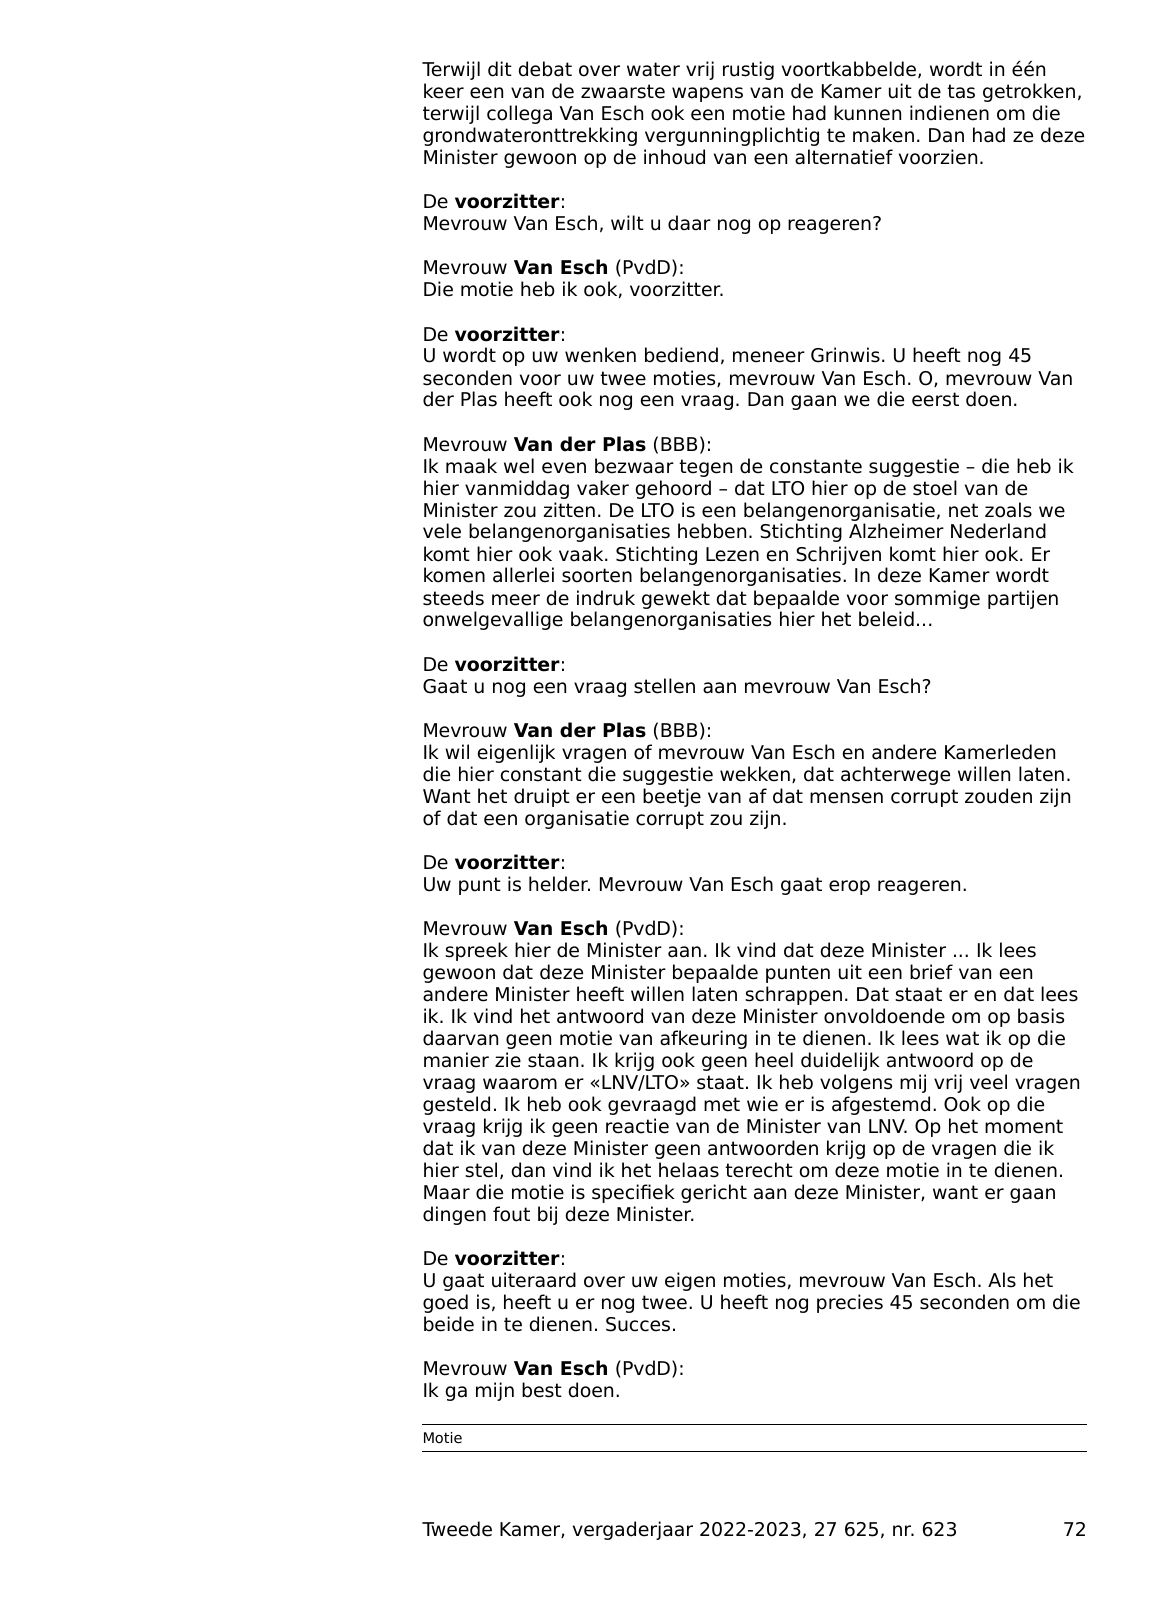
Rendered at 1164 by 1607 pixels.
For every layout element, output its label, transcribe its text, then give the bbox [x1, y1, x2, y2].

text Mevrouw Van Esch (PvdD): [422, 918, 1087, 940]
text Mevrouw Van der Plas (BBB): [422, 433, 1087, 456]
text Gaat u nog een vraag stellen aan mevrouw Van Esch? [422, 676, 1087, 697]
text Ik wil eigenlijk vragen of mevrouw Van Esch en andere Kamerleden die hier constant die suggestie wekken, dat achterwege willen laten. Want het druipt er een beetje van af dat mensen corrupt zouden zijn of dat een organisatie corrupt zou zijn. [422, 742, 1087, 829]
text Ik spreek hier de Minister aan. Ik vind dat deze Minister ... Ik lees gewoon dat deze Minister bepaalde punten uit een brief van een andere Minister heeft willen laten schrappen. Dat staat er en dat lees ik. Ik vind het antwoord van deze Minister onvoldoende om op basis daarvan geen motie van afkeuring in te dienen. Ik lees wat ik op die manier zie staan. Ik krijg ook geen heel duidelijk antwoord op de vraag waarom er «LNV/LTO» staat. Ik heb volgens mij vrij veel vragen gesteld. Ik heb ook gevraagd met wie er is afgestemd. Ook op die vraag krijg ik geen reactie van de Minister van LNV. Op het moment dat ik van deze Minister geen antwoorden krijg op de vragen die ik hier stel, dan vind ik het helaas terecht om deze motie in te dienen. Maar die motie is specifiek gericht aan deze Minister, want er gaan dingen fout bij deze Minister. [422, 940, 1087, 1226]
text Mevrouw Van Esch (PvdD): [422, 1358, 1087, 1380]
text Ik ga mijn best doen. [422, 1380, 1087, 1402]
text Mevrouw Van Esch, wilt u daar nog op reageren? [422, 213, 1087, 235]
text De voorzitter: [422, 191, 1087, 213]
text Die motie heb ik ook, voorzitter. [422, 279, 1087, 301]
text Ik maak wel even bezwaar tegen de constante suggestie – die heb ik hier vanmiddag vaker gehoord – dat LTO hier op de stoel van de Minister zou zitten. De LTO is een belangenorganisatie, net zoals we vele belangenorganisaties hebben. Stichting Alzheimer Nederland komt hier ook vaak. Stichting Lezen en Schrijven komt hier ook. Er komen allerlei soorten belangenorganisaties. In deze Kamer wordt steeds meer de indruk gewekt dat bepaalde voor sommige partijen onwelgevallige belangenorganisaties hier het beleid... [422, 456, 1087, 631]
text U gaat uiteraard over uw eigen moties, mevrouw Van Esch. Als het goed is, heeft u er nog twee. U heeft nog precies 45 seconden om die beide in te dienen. Succes. [422, 1270, 1087, 1336]
text De voorzitter: [422, 653, 1087, 676]
text Mevrouw Van Esch (PvdD): [422, 257, 1087, 279]
text De voorzitter: [422, 852, 1087, 874]
text Terwijl dit debat over water vrij rustig voortkabbelde, wordt in één keer een van de zwaarste wapens van de Kamer uit de tas getrokken, terwijl collega Van Esch ook een motie had kunnen indienen om die grondwateronttrekking vergunningplichtig te maken. Dan had ze deze Minister gewoon op de inhoud van een alternatief voorzien. [422, 59, 1087, 169]
text U wordt op uw wenken bediend, meneer Grinwis. U heeft nog 45 seconden voor uw twee moties, mevrouw Van Esch. O, mevrouw Van der Plas heeft ook nog een vraag. Dan gaan we die eerst doen. [422, 345, 1087, 411]
text Mevrouw Van der Plas (BBB): [422, 720, 1087, 742]
text De voorzitter: [422, 1248, 1087, 1270]
text Uw punt is helder. Mevrouw Van Esch gaat erop reageren. [422, 874, 1087, 896]
table_header Motie [422, 1425, 1087, 1451]
text De voorzitter: [422, 323, 1087, 345]
